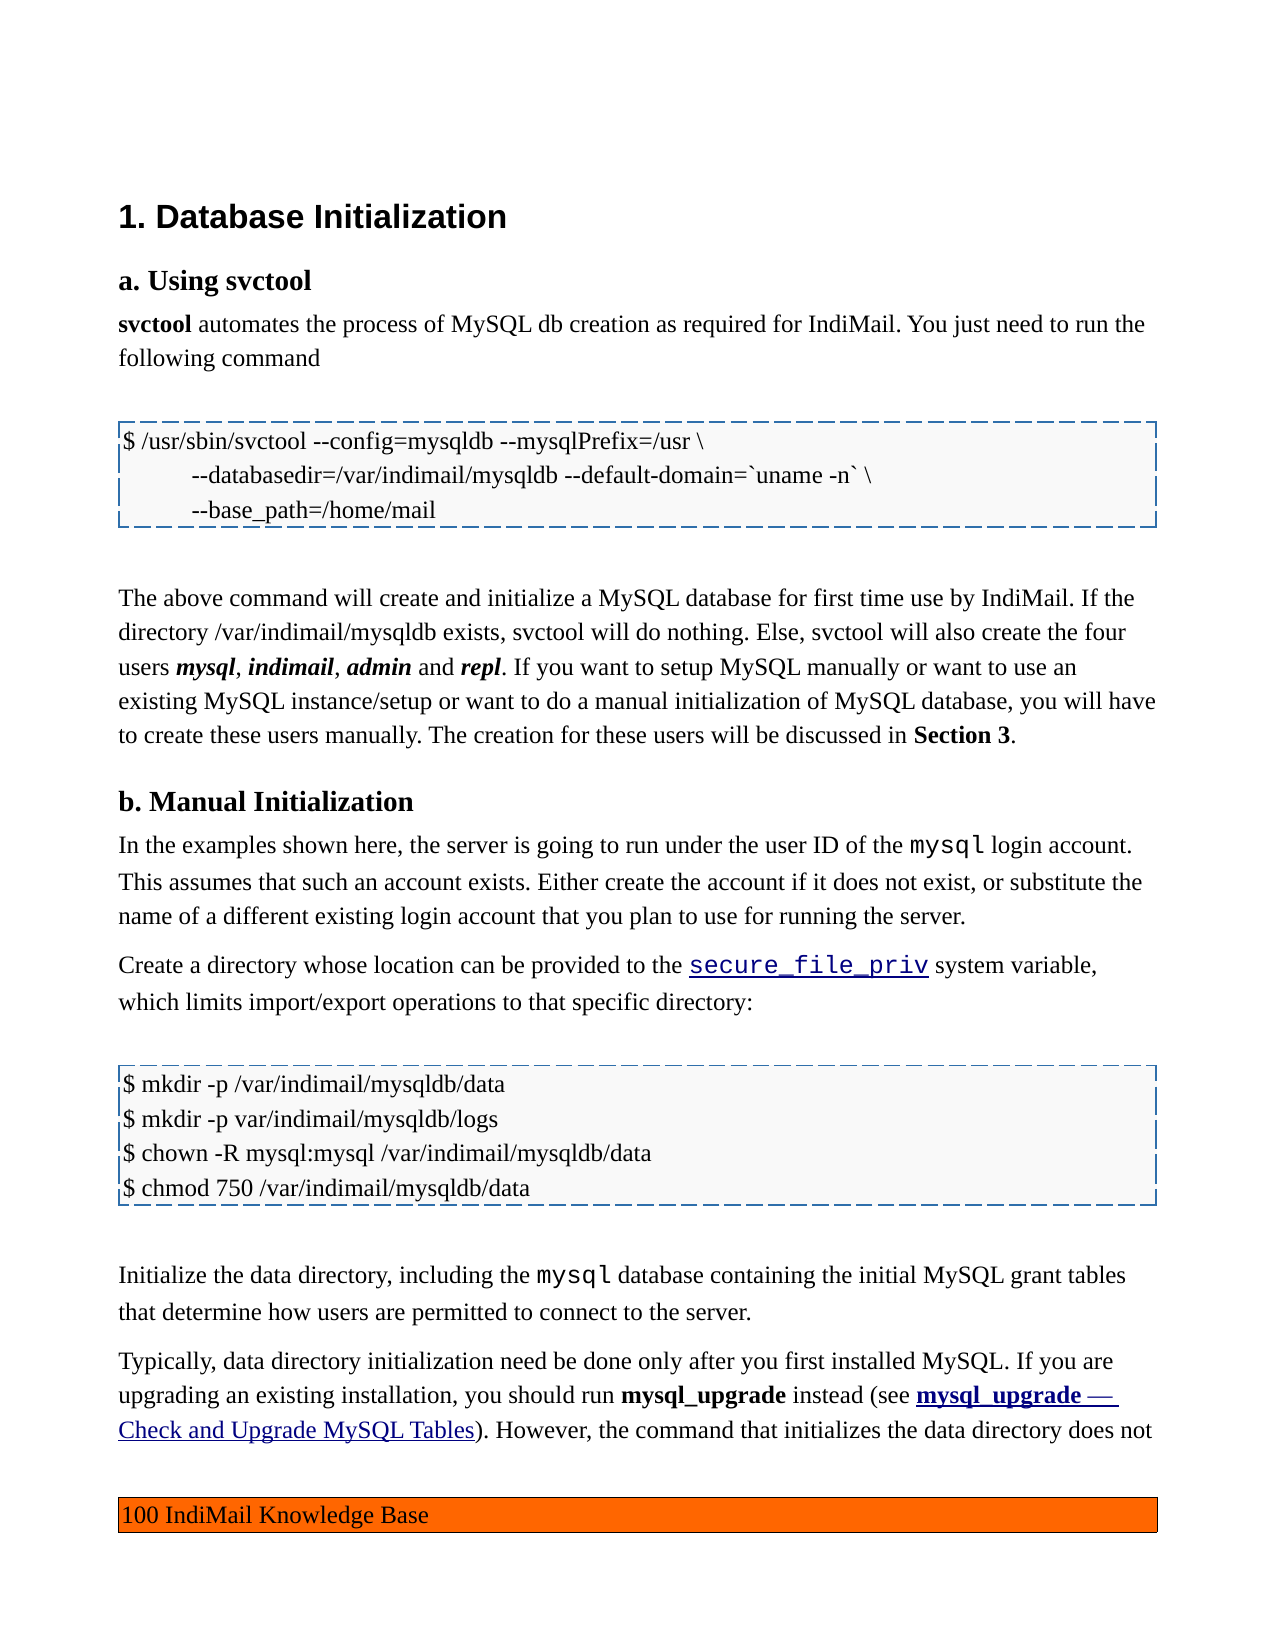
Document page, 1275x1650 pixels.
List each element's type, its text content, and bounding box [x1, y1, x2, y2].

text $ chown -R mysql:mysql /var/indimail/mysqldb/data [118, 1134, 1157, 1167]
text $ mkdir -p var/indimail/mysqldb/logs [118, 1099, 1157, 1132]
subtitle 1. Database Initialization [118, 197, 1157, 236]
text $ chmod 750 /var/indimail/mysqldb/data [118, 1168, 1157, 1206]
text The above command will create and initialize a MySQL database for first time use by IndiMail. If the directory /var/indimail/mysqldb exists, svctool will do nothing. Else, svctool will also create the four users mysql, indimail, admin and repl. If you want to setup MySQL manually or want to use an existing MySQL instance/setup or want to do a manual initialization of MySQL database, you will have to create these users manually. The creation for these users will be discussed in Section 3. [118, 583, 1157, 749]
text $ mkdir -p /var/indimail/mysqldb/data [118, 1065, 1157, 1098]
text svctool automates the process of MySQL db creation as required for IndiMail. You just need to run the following command [118, 309, 1157, 372]
subtitle b. Manual Initialization [118, 784, 1157, 818]
text --databasedir=/var/indimail/mysqldb --default-domain=`uname -n` \ [118, 456, 1157, 489]
subtitle a. Using svctool [118, 263, 1157, 296]
text $ /usr/sbin/svctool --config=mysqldb --mysqlPrefix=/usr \ [118, 421, 1157, 454]
text Typically, data directory initialization need be done only after you first installed MySQL. If you are upgrading an existing installation, you should run mysql_upgrade instead (see mysql_upgrade — Check and Upgrade MySQL Tables). However, the command that initializes the data directory does not [118, 1346, 1157, 1444]
text In the examples shown here, the server is going to run under the user ID of the mysql login account. This assumes that such an account exists. Either create the account if it does not exist, or substitute the name of a different existing login account that you plan to use for running the server. [118, 830, 1157, 930]
text Create a directory whose location can be provided to the secure_file_priv system variable, which limits import/export operations to that specific directory: [118, 950, 1157, 1016]
text --base_path=/home/mail [118, 490, 1157, 528]
text Initialize the data directory, including the mysql database containing the initial MySQL grant tables that determine how users are permitted to connect to the server. [118, 1260, 1157, 1326]
